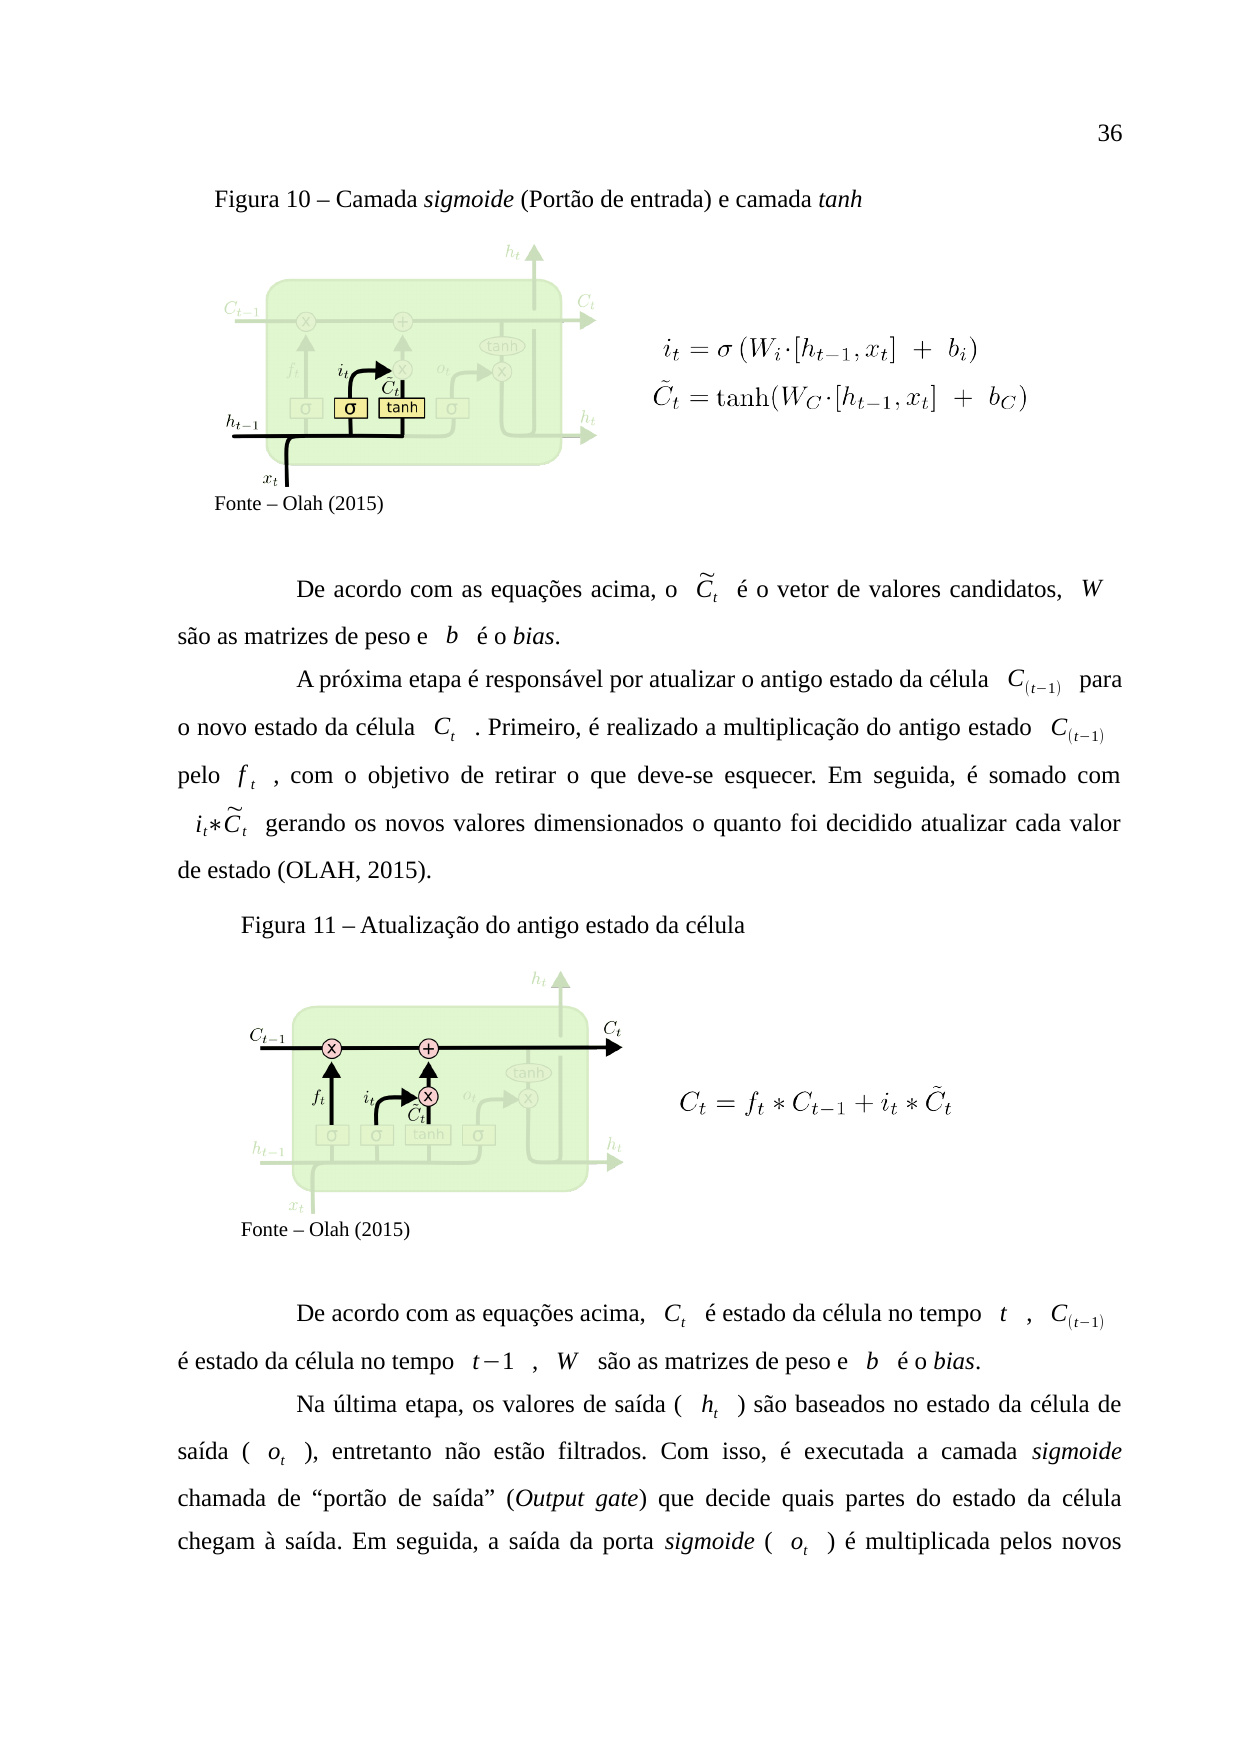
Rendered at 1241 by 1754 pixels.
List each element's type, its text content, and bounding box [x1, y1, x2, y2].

text Figura 11 – Atualização do antigo estado da célula [241, 911, 1058, 939]
text Fonte – Olah (2015) [214, 491, 1032, 515]
text De acordo com as equações acima, oé o vetor de valores candidatos,são as matrizes de peso eé o bias. [177, 573, 1122, 649]
text Fonte – Olah (2015) [241, 1217, 1058, 1241]
text Na última etapa, os valores de saída () são baseados no estado da célula de saída (), entretanto não estão filtrados. Com isso, é executada a camada sigmoide chamada de “portão de saída” (Output gate) que decide quais partes do estado da célula chegam à saída. Em seguida, a saída da porta sigmoide () é multiplicada pelos novos [177, 1389, 1122, 1559]
picture [240, 964, 1059, 1217]
text A próxima etapa é responsável por atualizar o antigo estado da célulapara o novo estado da célula. Primeiro, é realizado a multiplicação do antigo estadopelo, com o objetivo de retirar o que deve-se esquecer. Em seguida, é somado comgerando os novos valores dimensionados o quanto foi decidido atualizar cada valor de estado (OLAH, 2015). [177, 664, 1122, 884]
picture [214, 238, 1032, 491]
text Figura 10 – Camada sigmoide (Portão de entrada) e camada tanh [214, 184, 1032, 213]
text De acordo com as equações acima,é estado da célula no tempo,é estado da célula no tempo,são as matrizes de peso eé o bias. [177, 1298, 1122, 1375]
